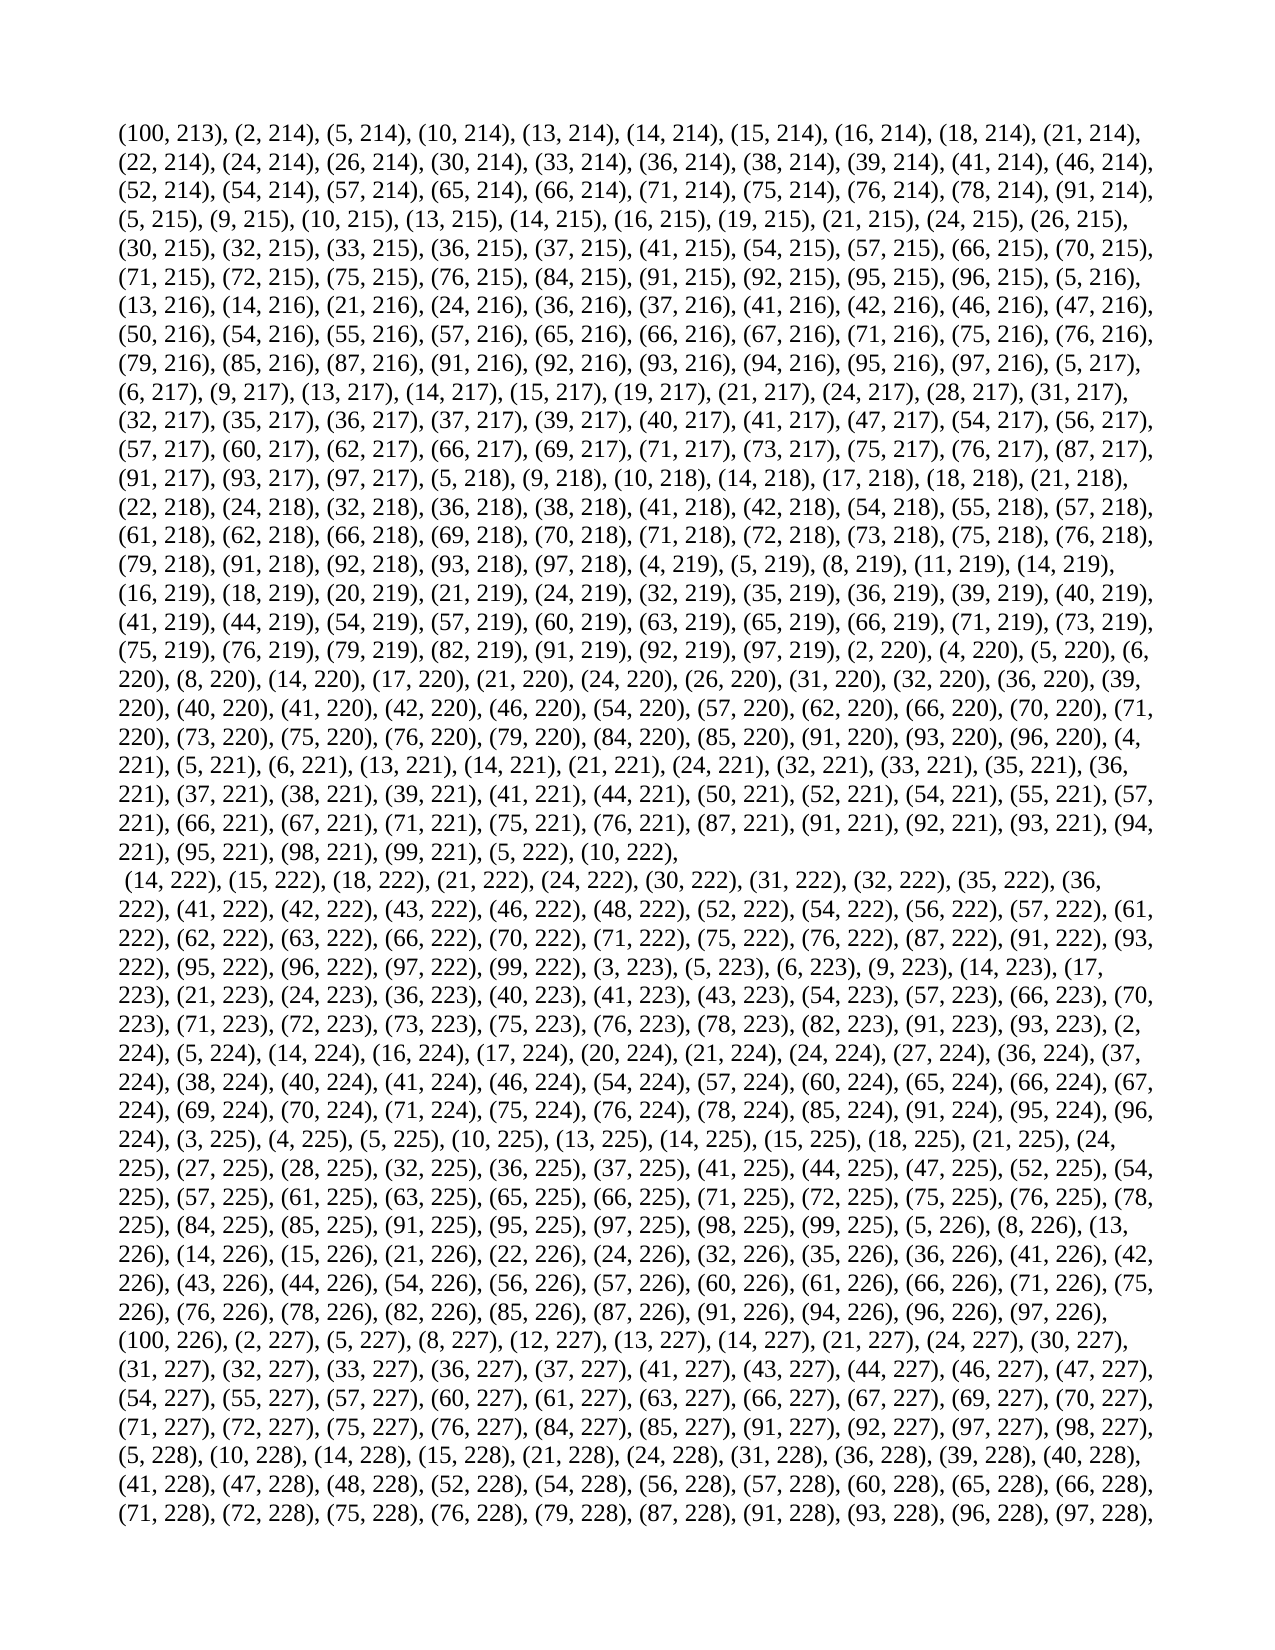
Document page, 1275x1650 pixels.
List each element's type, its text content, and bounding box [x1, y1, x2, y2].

text (100, 213), (2, 214), (5, 214), (10, 214), (13, 214), (14, 214), (15, 214), (16, 214), (18, 214), (21, 214), (22, 214), (24, 214), (26, 214), (30, 214), (33, 214), (36, 214), (38, 214), (39, 214), (41, 214), (46, 214), (52, 214), (54, 214), (57, 214), (65, 214), (66, 214), (71, 214), (75, 214), (76, 214), (78, 214), (91, 214), (5, 215), (9, 215), (10, 215), (13, 215), (14, 215), (16, 215), (19, 215), (21, 215), (24, 215), (26, 215), (30, 215), (32, 215), (33, 215), (36, 215), (37, 215), (41, 215), (54, 215), (57, 215), (66, 215), (70, 215), (71, 215), (72, 215), (75, 215), (76, 215), (84, 215), (91, 215), (92, 215), (95, 215), (96, 215), (5, 216), (13, 216), (14, 216), (21, 216), (24, 216), (36, 216), (37, 216), (41, 216), (42, 216), (46, 216), (47, 216), (50, 216), (54, 216), (55, 216), (57, 216), (65, 216), (66, 216), (67, 216), (71, 216), (75, 216), (76, 216), (79, 216), (85, 216), (87, 216), (91, 216), (92, 216), (93, 216), (94, 216), (95, 216), (97, 216), (5, 217), (6, 217), (9, 217), (13, 217), (14, 217), (15, 217), (19, 217), (21, 217), (24, 217), (28, 217), (31, 217), (32, 217), (35, 217), (36, 217), (37, 217), (39, 217), (40, 217), (41, 217), (47, 217), (54, 217), (56, 217), (57, 217), (60, 217), (62, 217), (66, 217), (69, 217), (71, 217), (73, 217), (75, 217), (76, 217), (87, 217), (91, 217), (93, 217), (97, 217), (5, 218), (9, 218), (10, 218), (14, 218), (17, 218), (18, 218), (21, 218), (22, 218), (24, 218), (32, 218), (36, 218), (38, 218), (41, 218), (42, 218), (54, 218), (55, 218), (57, 218), (61, 218), (62, 218), (66, 218), (69, 218), (70, 218), (71, 218), (72, 218), (73, 218), (75, 218), (76, 218), (79, 218), (91, 218), (92, 218), (93, 218), (97, 218), (4, 219), (5, 219), (8, 219), (11, 219), (14, 219), (16, 219), (18, 219), (20, 219), (21, 219), (24, 219), (32, 219), (35, 219), (36, 219), (39, 219), (40, 219), (41, 219), (44, 219), (54, 219), (57, 219), (60, 219), (63, 219), (65, 219), (66, 219), (71, 219), (73, 219), (75, 219), (76, 219), (79, 219), (82, 219), (91, 219), (92, 219), (97, 219), (2, 220), (4, 220), (5, 220), (6, 220), (8, 220), (14, 220), (17, 220), (21, 220), (24, 220), (26, 220), (31, 220), (32, 220), (36, 220), (39, 220), (40, 220), (41, 220), (42, 220), (46, 220), (54, 220), (57, 220), (62, 220), (66, 220), (70, 220), (71, 220), (73, 220), (75, 220), (76, 220), (79, 220), (84, 220), (85, 220), (91, 220), (93, 220), (96, 220), (4, 221), (5, 221), (6, 221), (13, 221), (14, 221), (21, 221), (24, 221), (32, 221), (33, 221), (35, 221), (36, 221), (37, 221), (38, 221), (39, 221), (41, 221), (44, 221), (50, 221), (52, 221), (54, 221), (55, 221), (57, 221), (66, 221), (67, 221), (71, 221), (75, 221), (76, 221), (87, 221), (91, 221), (92, 221), (93, 221), (94, 221), (95, 221), (98, 221), (99, 221), (5, 222), (10, 222), [118, 118, 1157, 866]
text (14, 222), (15, 222), (18, 222), (21, 222), (24, 222), (30, 222), (31, 222), (32, 222), (35, 222), (36, 222), (41, 222), (42, 222), (43, 222), (46, 222), (48, 222), (52, 222), (54, 222), (56, 222), (57, 222), (61, 222), (62, 222), (63, 222), (66, 222), (70, 222), (71, 222), (75, 222), (76, 222), (87, 222), (91, 222), (93, 222), (95, 222), (96, 222), (97, 222), (99, 222), (3, 223), (5, 223), (6, 223), (9, 223), (14, 223), (17, 223), (21, 223), (24, 223), (36, 223), (40, 223), (41, 223), (43, 223), (54, 223), (57, 223), (66, 223), (70, 223), (71, 223), (72, 223), (73, 223), (75, 223), (76, 223), (78, 223), (82, 223), (91, 223), (93, 223), (2, 224), (5, 224), (14, 224), (16, 224), (17, 224), (20, 224), (21, 224), (24, 224), (27, 224), (36, 224), (37, 224), (38, 224), (40, 224), (41, 224), (46, 224), (54, 224), (57, 224), (60, 224), (65, 224), (66, 224), (67, 224), (69, 224), (70, 224), (71, 224), (75, 224), (76, 224), (78, 224), (85, 224), (91, 224), (95, 224), (96, 224), (3, 225), (4, 225), (5, 225), (10, 225), (13, 225), (14, 225), (15, 225), (18, 225), (21, 225), (24, 225), (27, 225), (28, 225), (32, 225), (36, 225), (37, 225), (41, 225), (44, 225), (47, 225), (52, 225), (54, 225), (57, 225), (61, 225), (63, 225), (65, 225), (66, 225), (71, 225), (72, 225), (75, 225), (76, 225), (78, 225), (84, 225), (85, 225), (91, 225), (95, 225), (97, 225), (98, 225), (99, 225), (5, 226), (8, 226), (13, 226), (14, 226), (15, 226), (21, 226), (22, 226), (24, 226), (32, 226), (35, 226), (36, 226), (41, 226), (42, 226), (43, 226), (44, 226), (54, 226), (56, 226), (57, 226), (60, 226), (61, 226), (66, 226), (71, 226), (75, 226), (76, 226), (78, 226), (82, 226), (85, 226), (87, 226), (91, 226), (94, 226), (96, 226), (97, 226), (100, 226), (2, 227), (5, 227), (8, 227), (12, 227), (13, 227), (14, 227), (21, 227), (24, 227), (30, 227), (31, 227), (32, 227), (33, 227), (36, 227), (37, 227), (41, 227), (43, 227), (44, 227), (46, 227), (47, 227), (54, 227), (55, 227), (57, 227), (60, 227), (61, 227), (63, 227), (66, 227), (67, 227), (69, 227), (70, 227), (71, 227), (72, 227), (75, 227), (76, 227), (84, 227), (85, 227), (91, 227), (92, 227), (97, 227), (98, 227), (5, 228), (10, 228), (14, 228), (15, 228), (21, 228), (24, 228), (31, 228), (36, 228), (39, 228), (40, 228), (41, 228), (47, 228), (48, 228), (52, 228), (54, 228), (56, 228), (57, 228), (60, 228), (65, 228), (66, 228), (71, 228), (72, 228), (75, 228), (76, 228), (79, 228), (87, 228), (91, 228), (93, 228), (96, 228), (97, 228), [118, 866, 1157, 1527]
